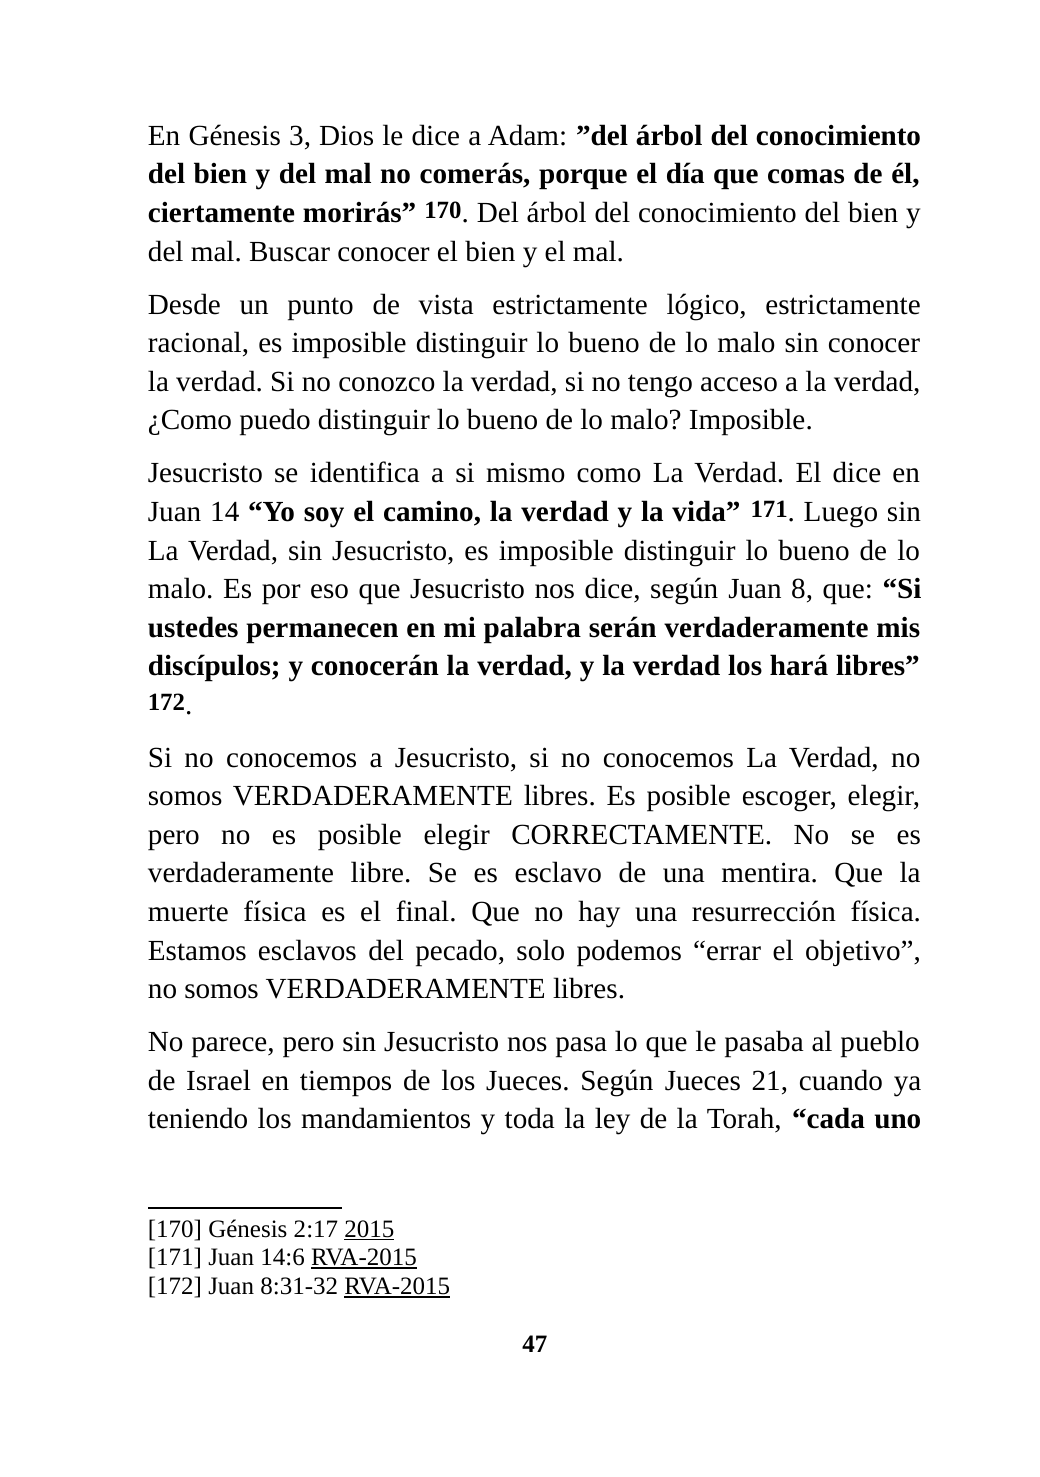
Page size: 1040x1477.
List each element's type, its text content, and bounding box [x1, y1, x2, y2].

text Juan 14:6 RVA-2015 [148, 1242, 921, 1271]
text Jesucristo se identifica a si mismo como La Verdad. El dice en Juan 14 “Yo soy el camino, la verdad y la vida” . Luego sin La Verdad, sin Jesucristo, es imposible distinguir lo bueno de lo malo. Es por eso que Jesucristo nos dice, según Juan 8, que: “Si ustedes permanecen en mi palabra serán verdaderamente mis discípulos; y conocerán la verdad, y la verdad los hará libres” . [148, 456, 921, 720]
text En Génesis 3, Dios le dice a Adam: ”del árbol del conocimiento del bien y del mal no comerás, porque el día que comas de él, ciertamente morirás” . Del árbol del conocimiento del bien y del mal. Buscar conocer el bien y el mal. [148, 118, 921, 267]
text No parece, pero sin Jesucristo nos pasa lo que le pasaba al pueblo de Israel en tiempos de los Jueces. Según Jueces 21, cuando ya teniendo los mandamientos y toda la ley de la Torah, “cada uno [148, 1024, 921, 1135]
text Juan 8:31-32 RVA-2015 [148, 1271, 921, 1300]
text Génesis 2:17 2015 [148, 1214, 921, 1242]
text Desde un punto de vista estrictamente lógico, estrictamente racional, es imposible distinguir lo bueno de lo malo sin conocer la verdad. Si no conozco la verdad, si no tengo acceso a la verdad, ¿Como puedo distinguir lo bueno de lo malo? Imposible. [148, 287, 921, 436]
text Si no conocemos a Jesucristo, si no conocemos La Verdad, no somos VERDADERAMENTE libres. Es posible escoger, elegir, pero no es posible elegir CORRECTAMENTE. No se es verdaderamente libre. Se es esclavo de una mentira. Que la muerte física es el final. Que no hay una resurrección física. Estamos esclavos del pecado, solo podemos “errar el objetivo”, no somos VERDADERAMENTE libres. [148, 740, 921, 1005]
